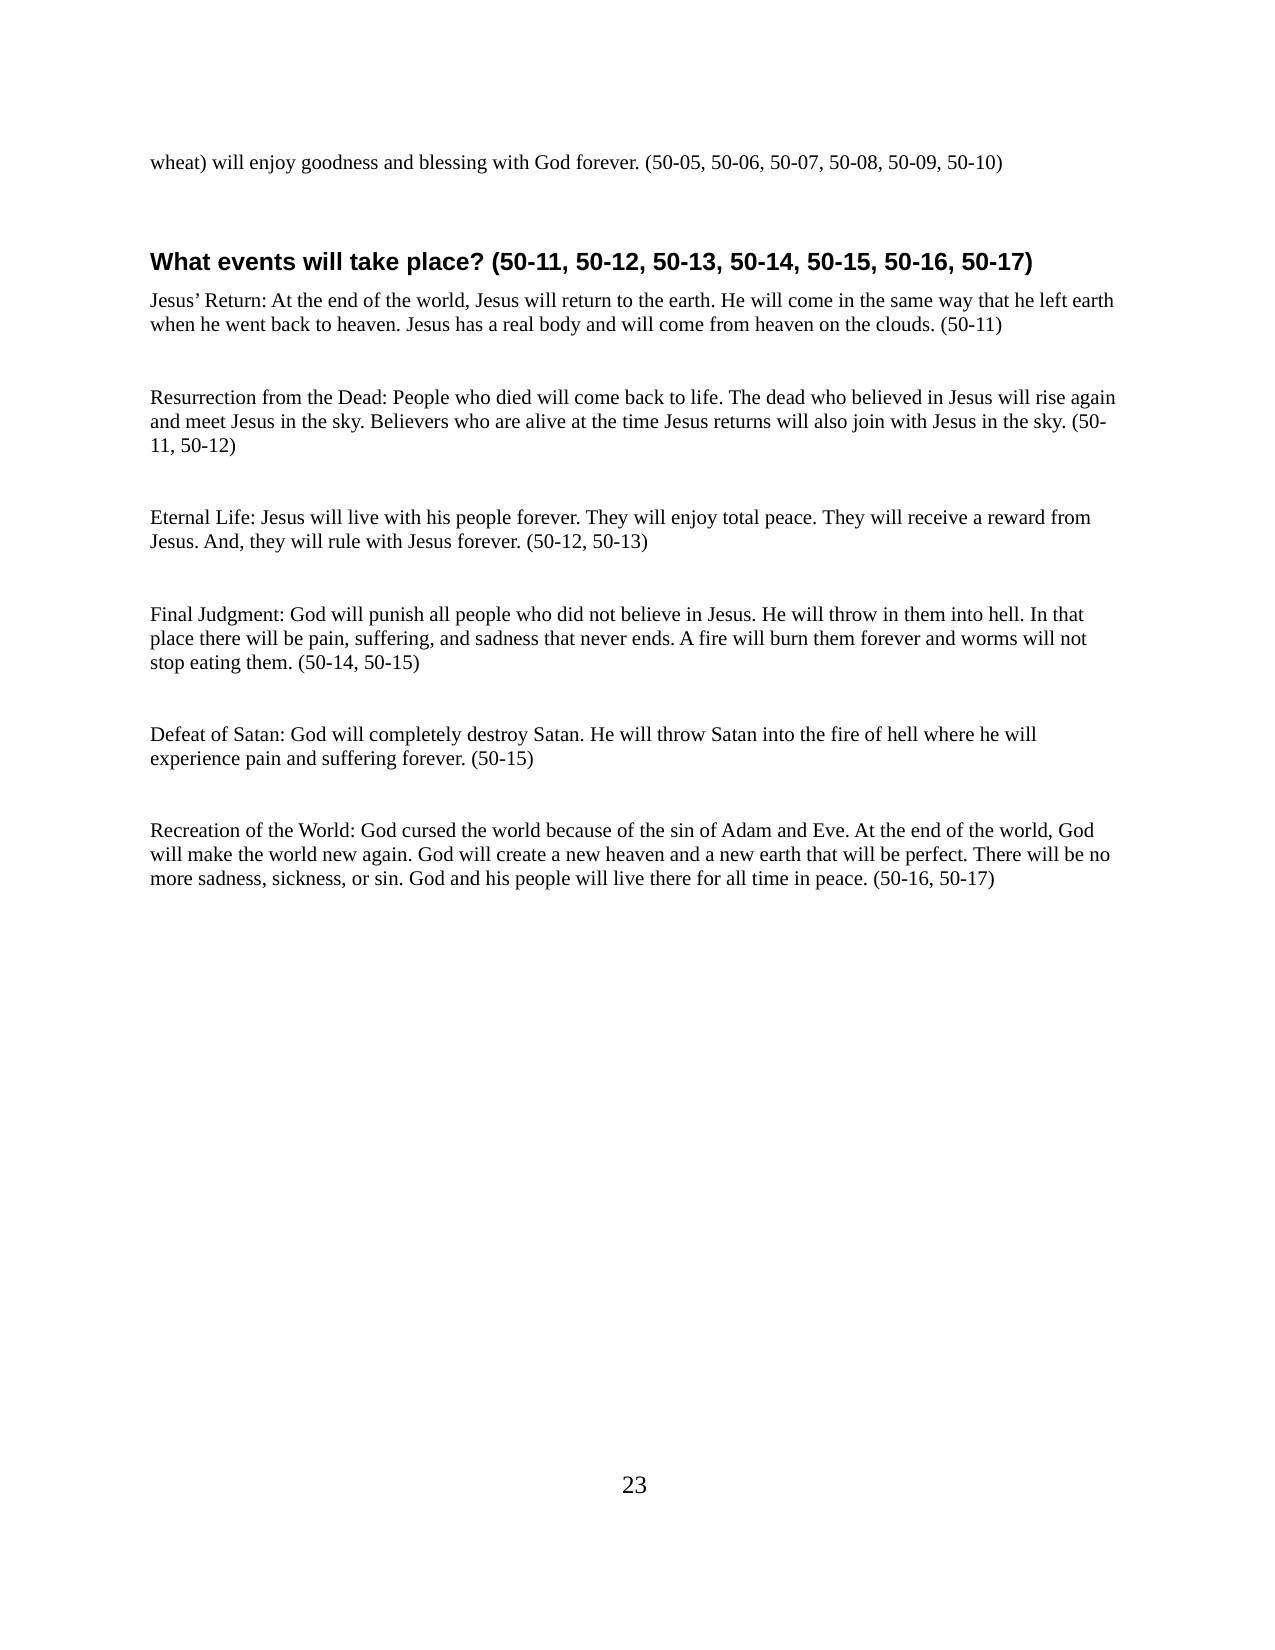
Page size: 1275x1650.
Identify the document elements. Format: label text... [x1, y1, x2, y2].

text Resurrection from the Dead: People who died will come back to life. The dead who believed in Jesus will rise again and meet Jesus in the sky. Believers who are alive at the time Jesus returns will also join with Jesus in the sky. (50-11, 50-12) [150, 385, 1125, 457]
text Jesus’ Return: At the end of the world, Jesus will return to the earth. He will come in the same way that he left earth when he went back to heaven. Jesus has a real body and will come from heaven on the clouds. (50-11) [150, 288, 1125, 336]
text wheat) will enjoy goodness and blessing with God forever. (50-05, 50-06, 50-07, 50-08, 50-09, 50-10) [150, 150, 1125, 174]
text Final Judgment: God will punish all people who did not believe in Jesus. He will throw in them into hell. In that place there will be pain, suffering, and sadness that never ends. A fire will burn them forever and worms will not stop eating them. (50-14, 50-15) [150, 601, 1125, 674]
text Eternal Life: Jesus will live with his people forever. They will enjoy total peace. They will receive a reward from Jesus. And, they will rule with Jesus forever. (50-12, 50-13) [150, 505, 1125, 553]
text Defeat of Satan: God will completely destroy Satan. He will throw Satan into the fire of hell where he will experience pain and suffering forever. (50-15) [150, 722, 1125, 770]
text Recreation of the World: God cursed the world because of the sin of Adam and Eve. At the end of the world, God will make the world new again. God will create a new heaven and a new earth that will be perfect. There will be no more sadness, sickness, or sin. God and his people will live there for all time in peace. (50-16, 50-17) [150, 818, 1125, 890]
subtitle What events will take place? (50-11, 50-12, 50-13, 50-14, 50-15, 50-16, 50-17) [150, 247, 1125, 276]
